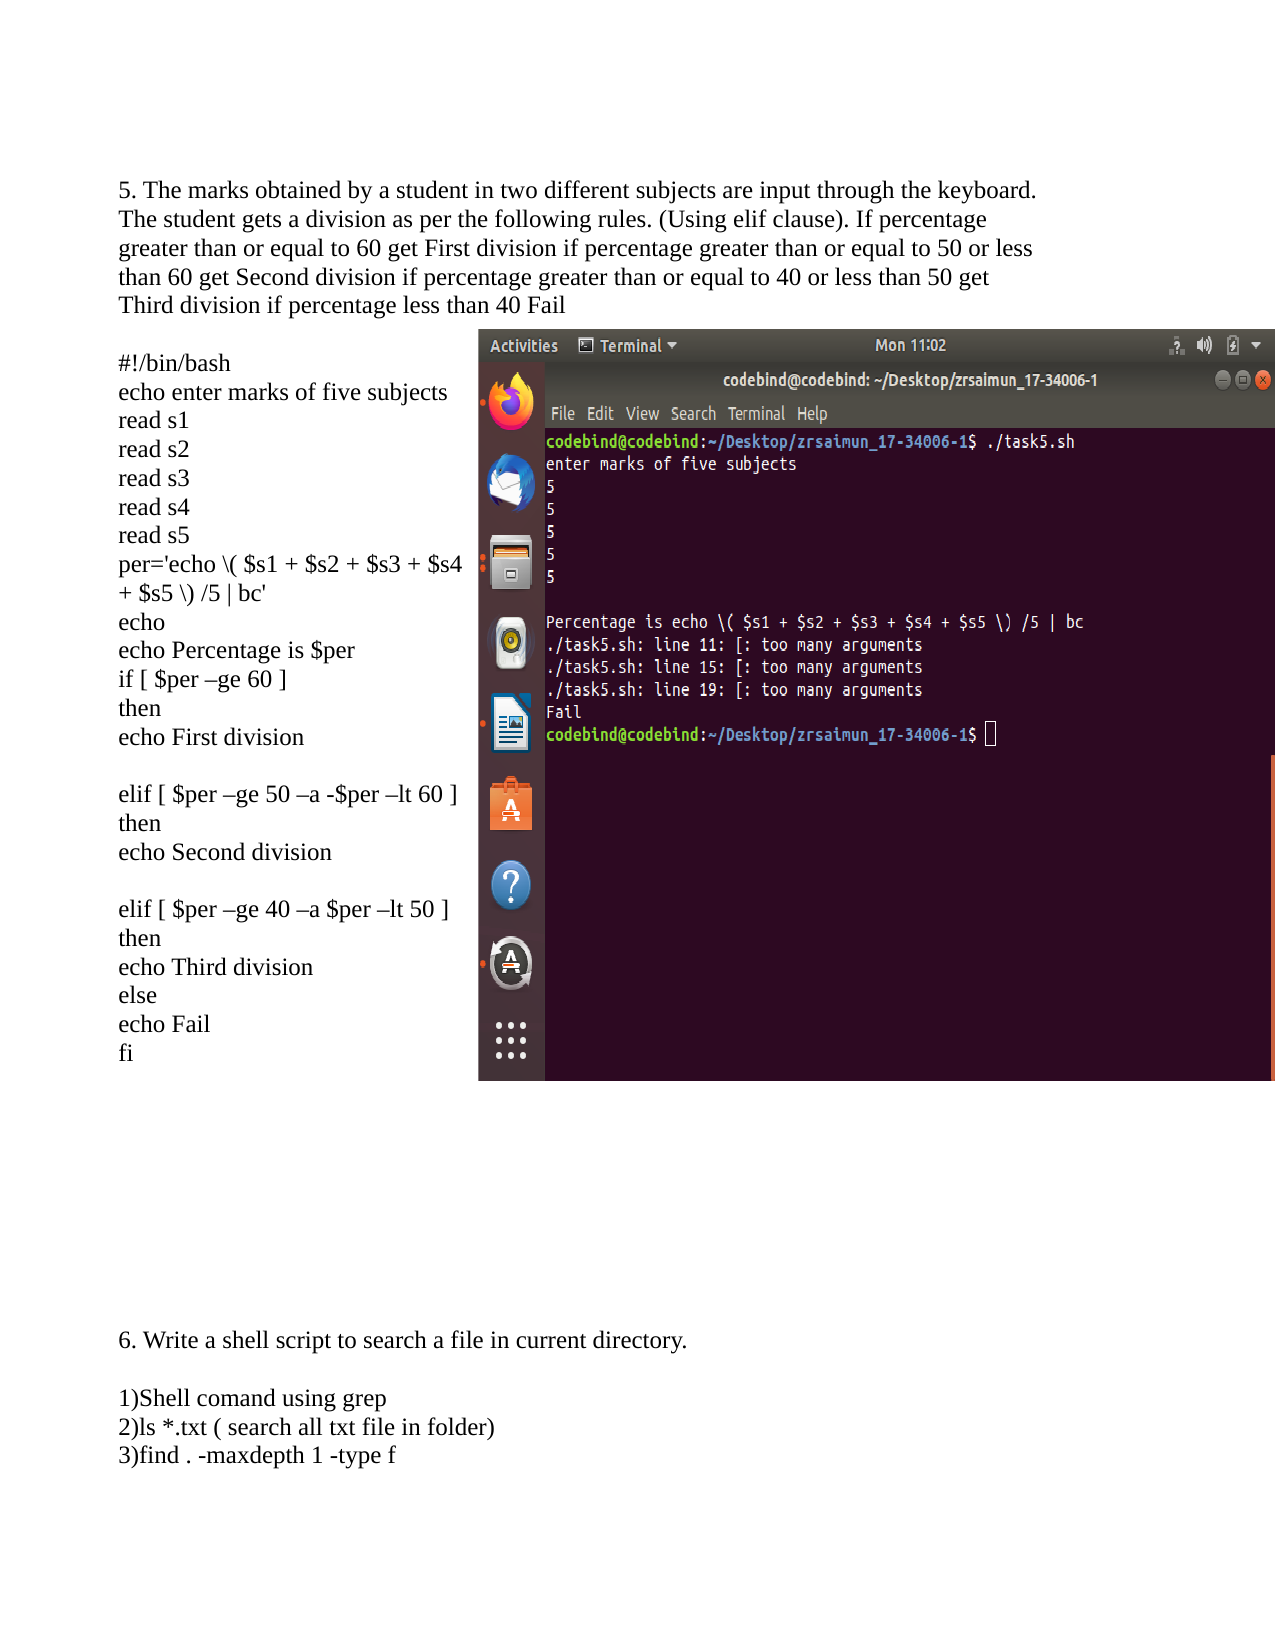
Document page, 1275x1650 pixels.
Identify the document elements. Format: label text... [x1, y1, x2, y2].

text read s5 [118, 521, 478, 549]
text echo enter marks of five subjects [118, 377, 478, 406]
text 5. The marks obtained by a student in two different subjects are input through the keyboard. [118, 176, 1157, 204]
text echo Percentage is $per [118, 636, 478, 664]
text read s1 [118, 406, 478, 434]
text elif [ $per –ge 50 –a -$per –lt 60 ] [118, 779, 478, 808]
text then [118, 923, 478, 952]
text greater than or equal to 60 get First division if percentage greater than or equal to 50 or less [118, 233, 1157, 262]
text 6. Write a shell script to search a file in current directory. [118, 1326, 1157, 1354]
text elif [ $per –ge 40 –a $per –lt 50 ] [118, 894, 478, 923]
text than 60 get Second division if percentage greater than or equal to 40 or less than 50 get [118, 262, 1157, 291]
text read s3 [118, 463, 478, 492]
text echo First division [118, 722, 478, 751]
text then [118, 693, 478, 722]
text then [118, 808, 478, 837]
text per='echo \( $s1 + $s2 + $s3 + $s4 + $s5 \) /5 | bc' [118, 549, 478, 607]
picture [478, 329, 1275, 1081]
text 2)ls *.txt ( search all txt file in folder) [118, 1412, 1157, 1441]
text fi [118, 1038, 478, 1067]
text read s2 [118, 434, 478, 463]
text The student gets a division as per the following rules. (Using elif clause). If percentage [118, 204, 1157, 233]
text echo Fail [118, 1009, 478, 1038]
text Third division if percentage less than 40 Fail [118, 291, 1157, 319]
text echo Third division [118, 952, 478, 981]
text 3)find . -maxdepth 1 -type f [118, 1441, 1157, 1469]
text echo Second division [118, 837, 478, 866]
text else [118, 981, 478, 1009]
text if [ $per –ge 60 ] [118, 664, 478, 693]
text read s4 [118, 492, 478, 521]
text echo [118, 607, 478, 636]
text 1)Shell comand using grep [118, 1383, 1157, 1412]
text #!/bin/bash [118, 348, 478, 377]
